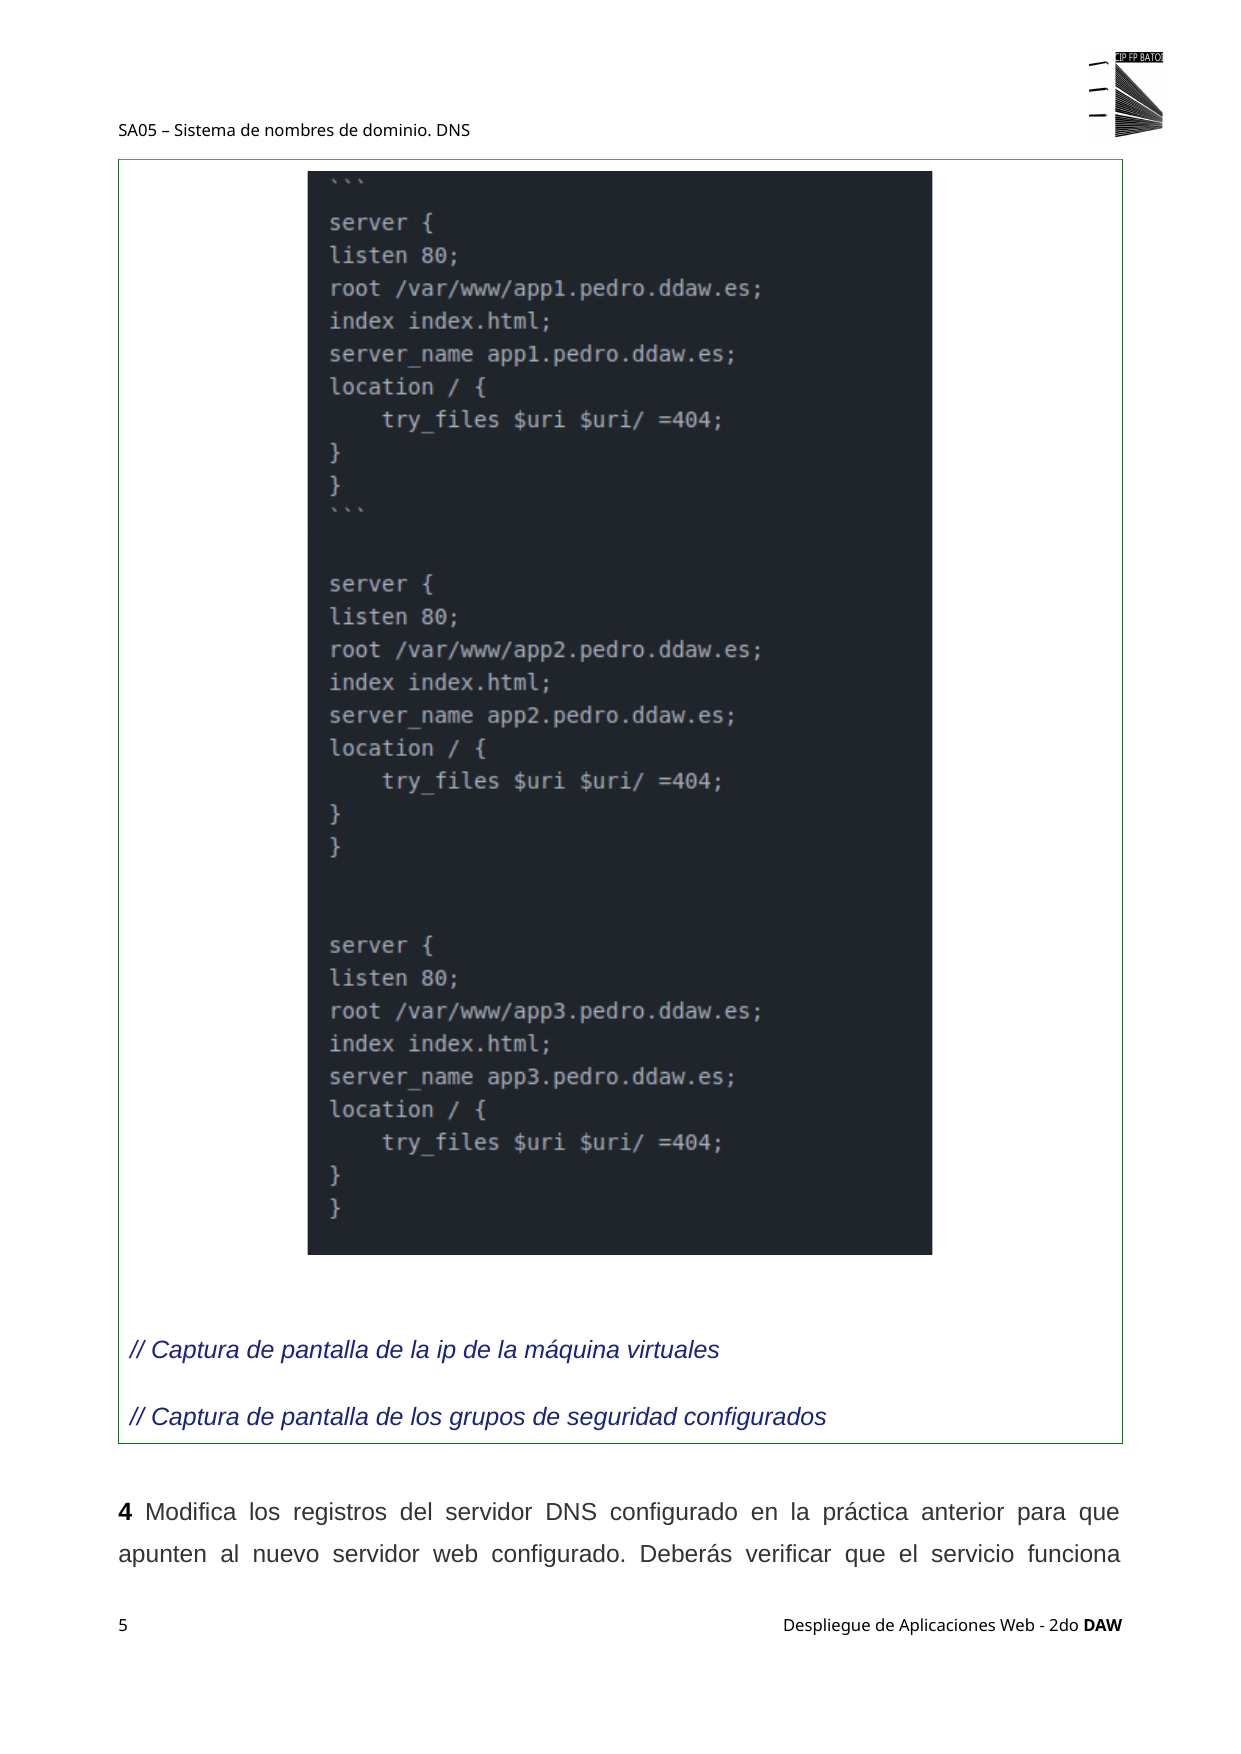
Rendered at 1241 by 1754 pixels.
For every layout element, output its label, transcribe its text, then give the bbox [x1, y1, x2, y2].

picture [307, 171, 933, 1255]
text 4 Modifica los registros del servidor DNS configurado en la práctica anterior para que apunten al nuevo servidor web configurado. Deberás verificar que el servicio funciona [118, 1497, 1122, 1568]
picture [1087, 49, 1165, 140]
table_header // Captura de pantalla de la ip de la máquina virtuales // Captura de pantalla de los grupos de seguridad configurados [119, 160, 1122, 1443]
